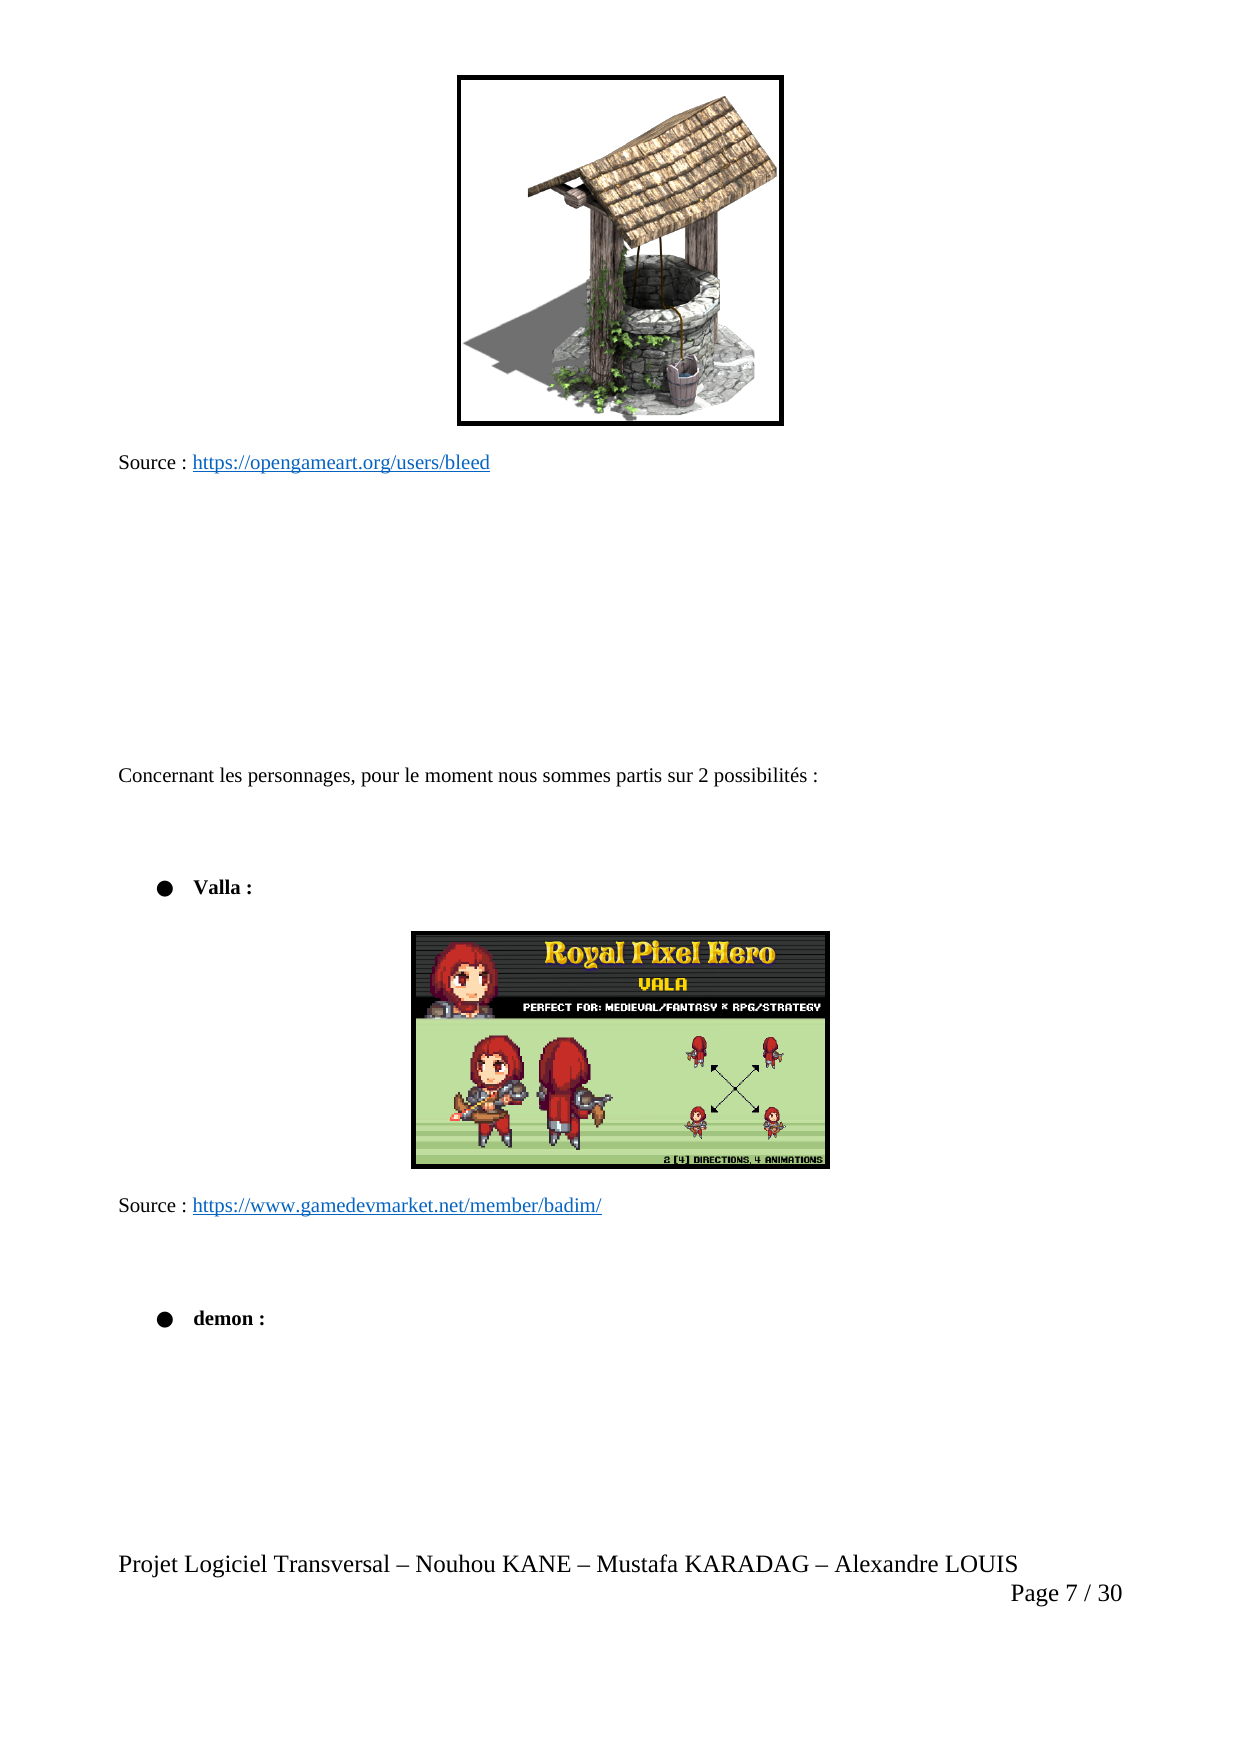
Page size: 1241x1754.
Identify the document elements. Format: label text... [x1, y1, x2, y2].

list demon : [156, 1294, 1122, 1337]
list Valla : [156, 864, 1122, 907]
text Concernant les personnages, pour le moment nous sommes partis sur 2 possibilités : [118, 763, 1122, 787]
text Source : https://opengameart.org/users/bleed [118, 450, 1122, 474]
text Source : https://www.gamedevmarket.net/member/badim/ [118, 1193, 1122, 1217]
